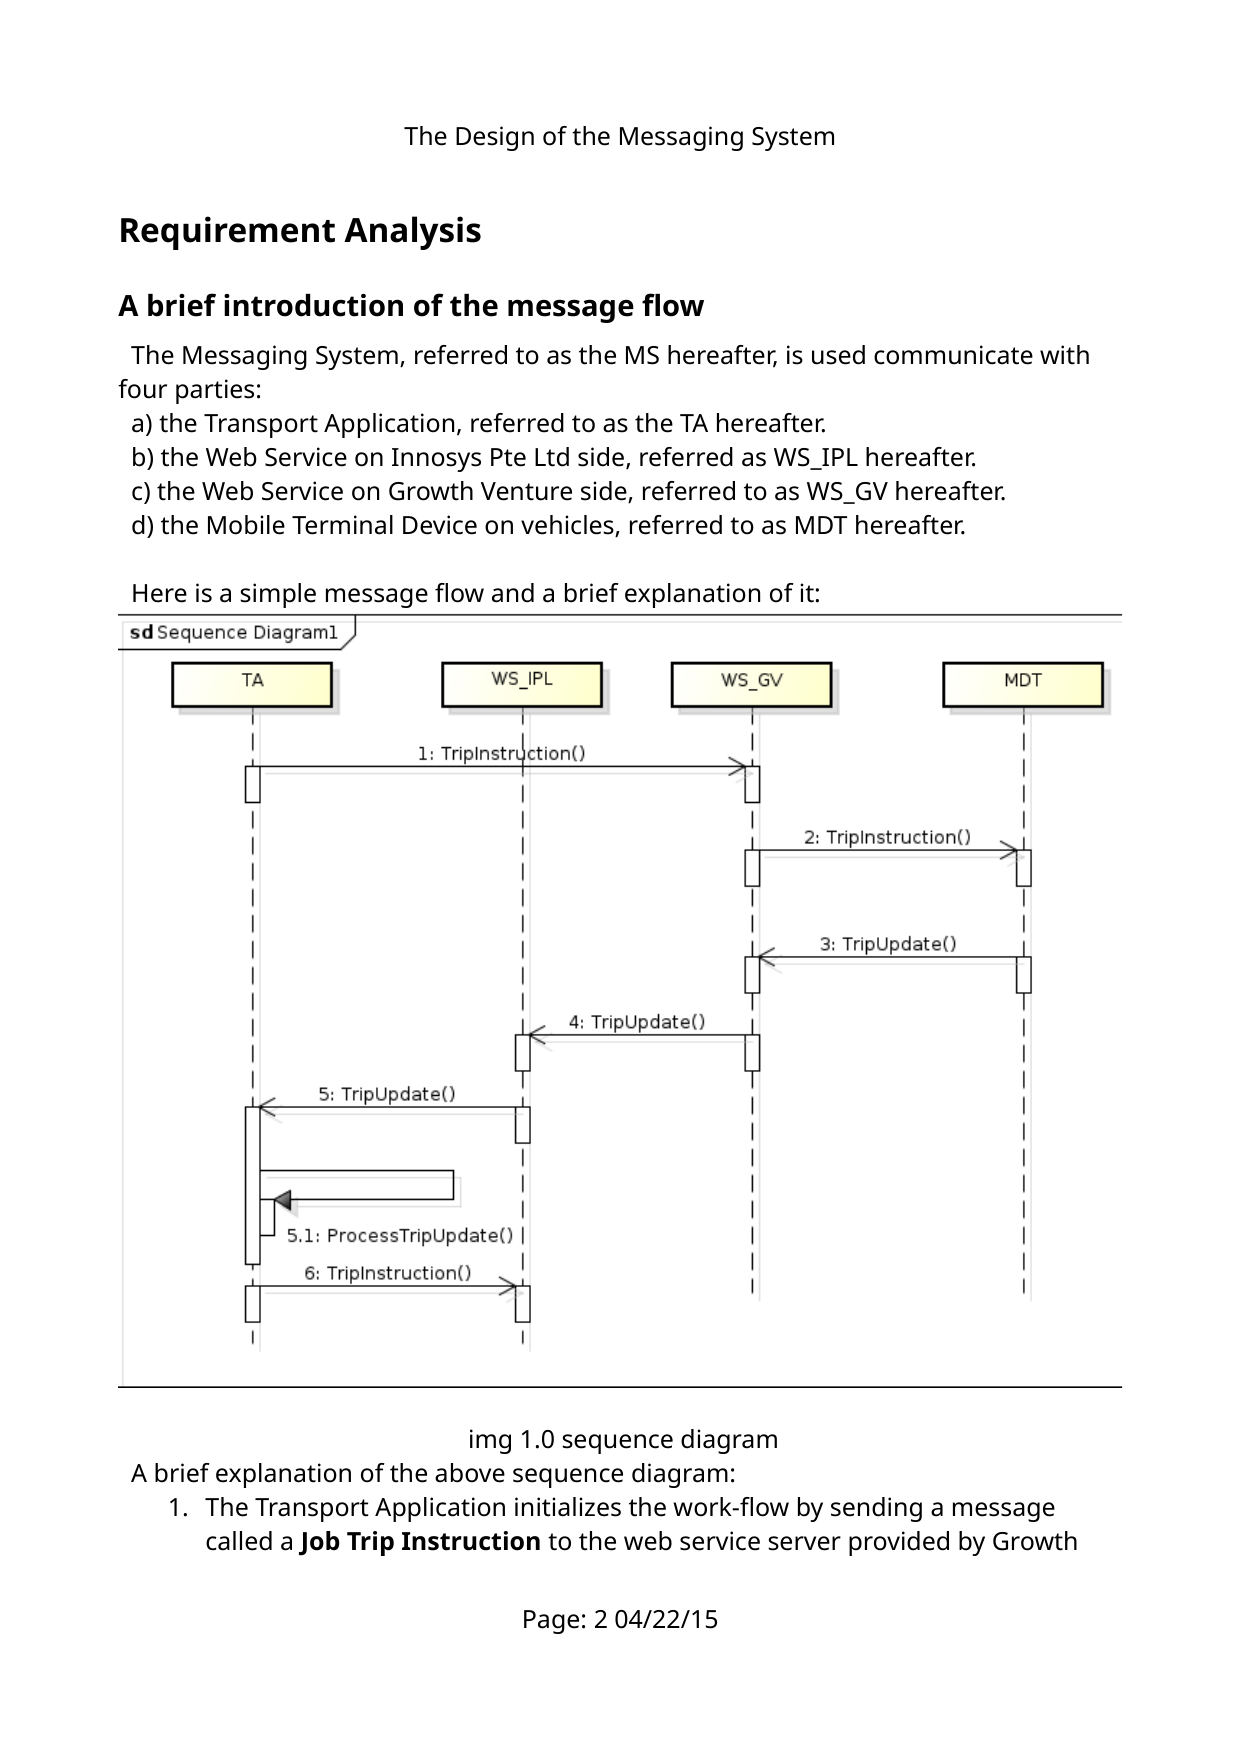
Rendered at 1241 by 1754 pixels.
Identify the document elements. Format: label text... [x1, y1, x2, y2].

text b) the Web Service on Innosys Pte Ltd side, referred as WS_IPL hereafter. [118, 440, 1122, 474]
text Here is a simple message flow and a brief explanation of it: [118, 576, 1122, 610]
subtitle A brief introduction of the message flow [118, 285, 1122, 325]
text d) the Mobile Terminal Device on vehicles, referred to as MDT hereafter. [118, 508, 1122, 542]
text a) the Transport Application, referred to as the TA hereafter. [118, 406, 1122, 440]
text c) the Web Service on Growth Venture side, referred to as WS_GV hereafter. [118, 474, 1122, 508]
text A brief explanation of the above sequence diagram: [118, 1456, 1122, 1490]
text The Messaging System, referred to as the MS hereafter, is used communicate with four parties: [118, 338, 1122, 406]
list The Transport Application initializes the work-flow by sending a message called a Job Trip Instruction to the web service server provided by Growth [168, 1490, 1122, 1558]
picture [118, 610, 1123, 1388]
subtitle Requirement Analysis [118, 207, 1122, 252]
text img 1.0 sequence diagram [118, 1422, 1122, 1456]
